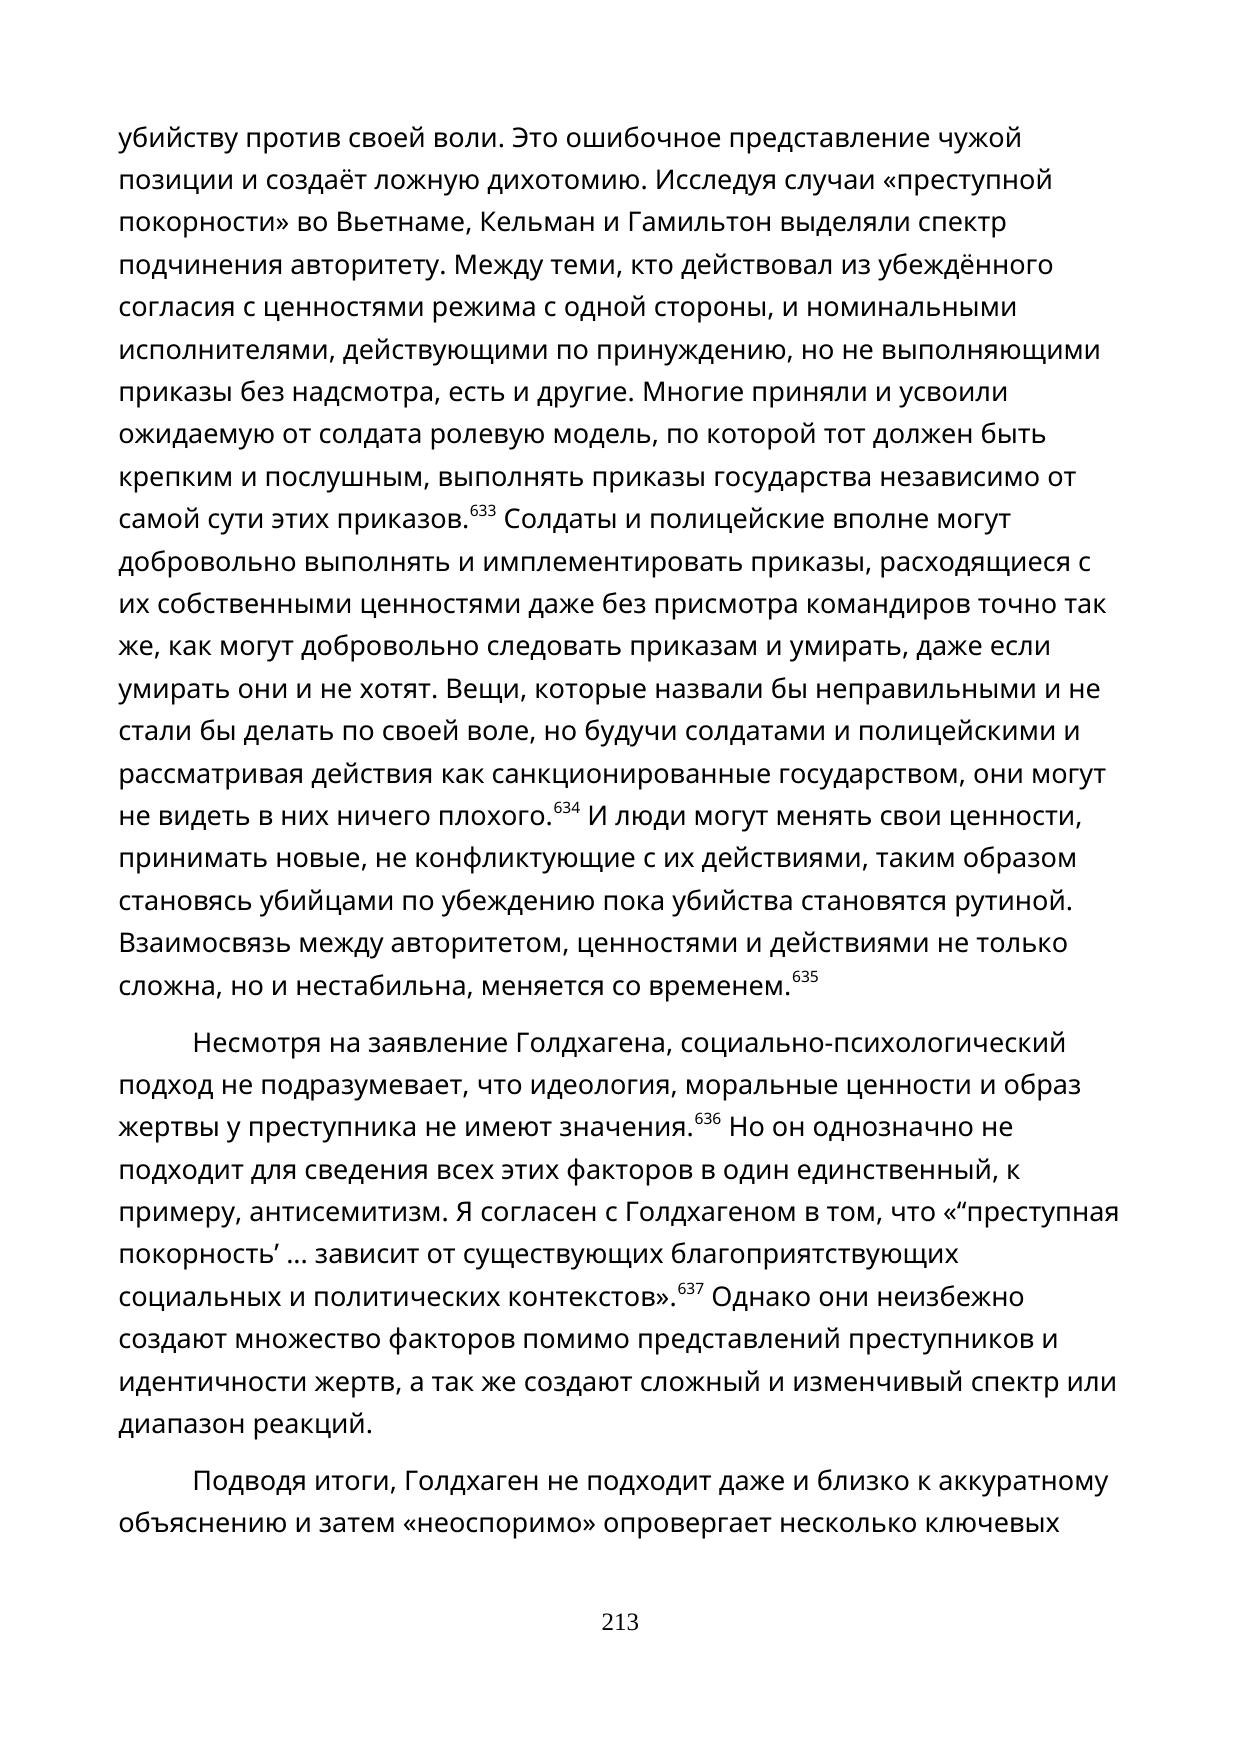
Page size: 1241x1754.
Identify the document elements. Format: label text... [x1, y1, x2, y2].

text Подводя итоги, Голдхаген не подходит даже и близко к аккуратному объяснению и затем «неоспоримо» опровергает несколько ключевых [118, 1462, 1122, 1541]
text убийству против своей воли. Это ошибочное представление чужой позиции и создаёт ложную дихотомию. Исследуя случаи «преступной покорности» во Вьетнаме, Кельман и Гамильтон выделяли спектр подчинения авторитету. Между теми, кто действовал из убеждённого согласия с ценностями режима с одной стороны, и номинальными исполнителями, действующими по принуждению, но не выполняющими приказы без надсмотра, есть и другие. Многие приняли и усвоили ожидаемую от солдата ролевую модель, по которой тот должен быть крепким и послушным, выполнять приказы государства независимо от самой сути этих приказов. Солдаты и полицейские вполне могут добровольно выполнять и имплементировать приказы, расходящиеся с их собственными ценностями даже без присмотра командиров точно так же, как могут добровольно следовать приказам и умирать, даже если умирать они и не хотят. Вещи, которые назвали бы неправильными и не стали бы делать по своей воле, но будучи солдатами и полицейскими и рассматривая действия как санкционированные государством, они могут не видеть в них ничего плохого. И люди могут менять свои ценности, принимать новые, не конфликтующие с их действиями, таким образом становясь убийцами по убеждению пока убийства становятся рутиной. Взаимосвязь между авторитетом, ценностями и действиями не только сложна, но и нестабильна, меняется со временем. [118, 118, 1122, 1003]
text Несмотря на заявление Голдхагена, социально-психологический подход не подразумевает, что идеология, моральные ценности и образ жертвы у преступника не имеют значения. Но он однозначно не подходит для сведения всех этих факторов в один единственный, к примеру, антисемитизм. Я согласен с Голдхагеном в том, что «“преступная покорность’ ... зависит от существующих благоприятствующих социальных и политических контекстов». Однако они неизбежно создают множество факторов помимо представлений преступников и идентичности жертв, а так же создают сложный и изменчивый спектр или диапазон реакций. [118, 1023, 1122, 1441]
